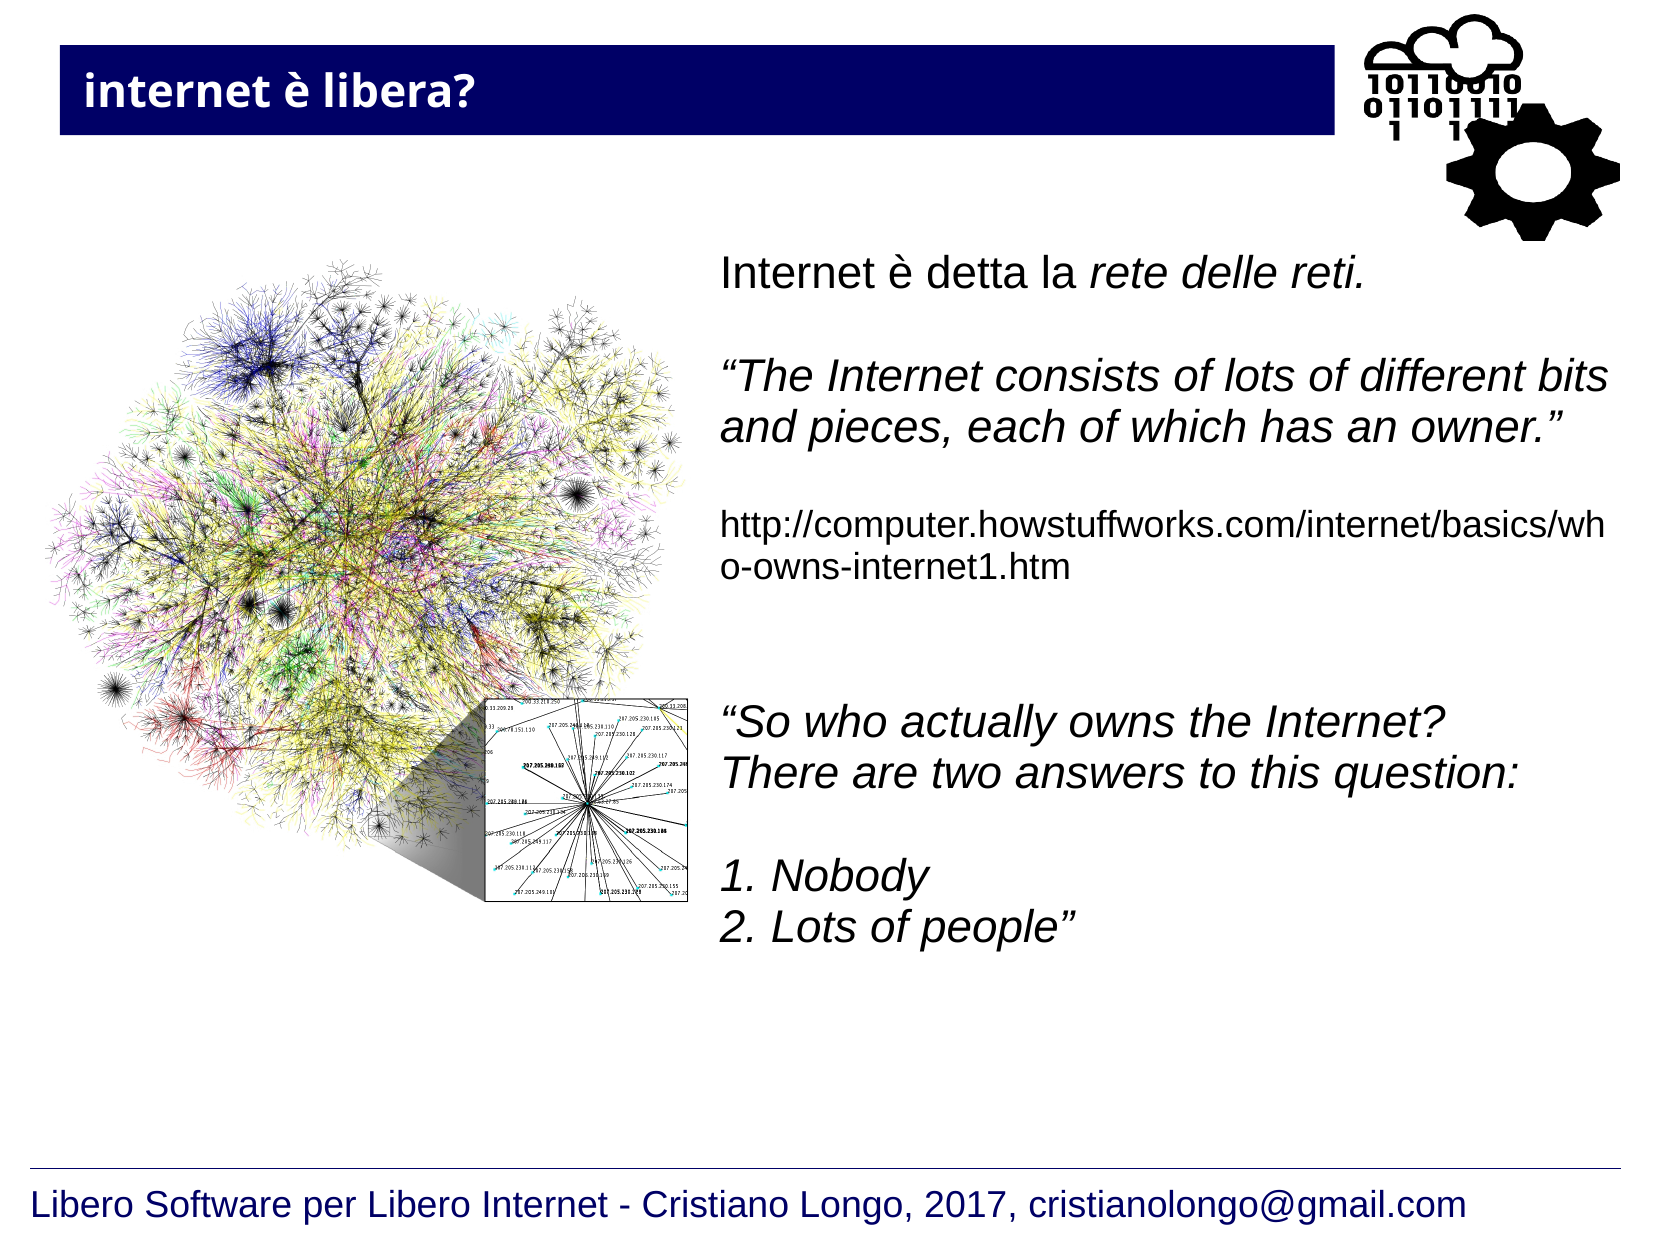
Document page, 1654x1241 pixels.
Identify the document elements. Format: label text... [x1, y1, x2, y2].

picture [45, 259, 691, 905]
picture [1364, 14, 1620, 241]
text_box Internet è detta la rete delle reti. “The Internet consists of lots of different bits and pieces, each of which has an owner.” http://computer.howstuffworks.com/internet/basics/who-owns-internet1.htm [705, 240, 1636, 647]
list internet è libera? [59, 45, 1335, 136]
text_box “So who actually owns the Internet? There are two answers to this question: 1. Nobody 2. Lots of people” [705, 688, 1636, 1096]
text_box Libero Software per Libero Internet - Cristiano Longo, 2017, cristianolongo@gmail.com [15, 1168, 1653, 1241]
